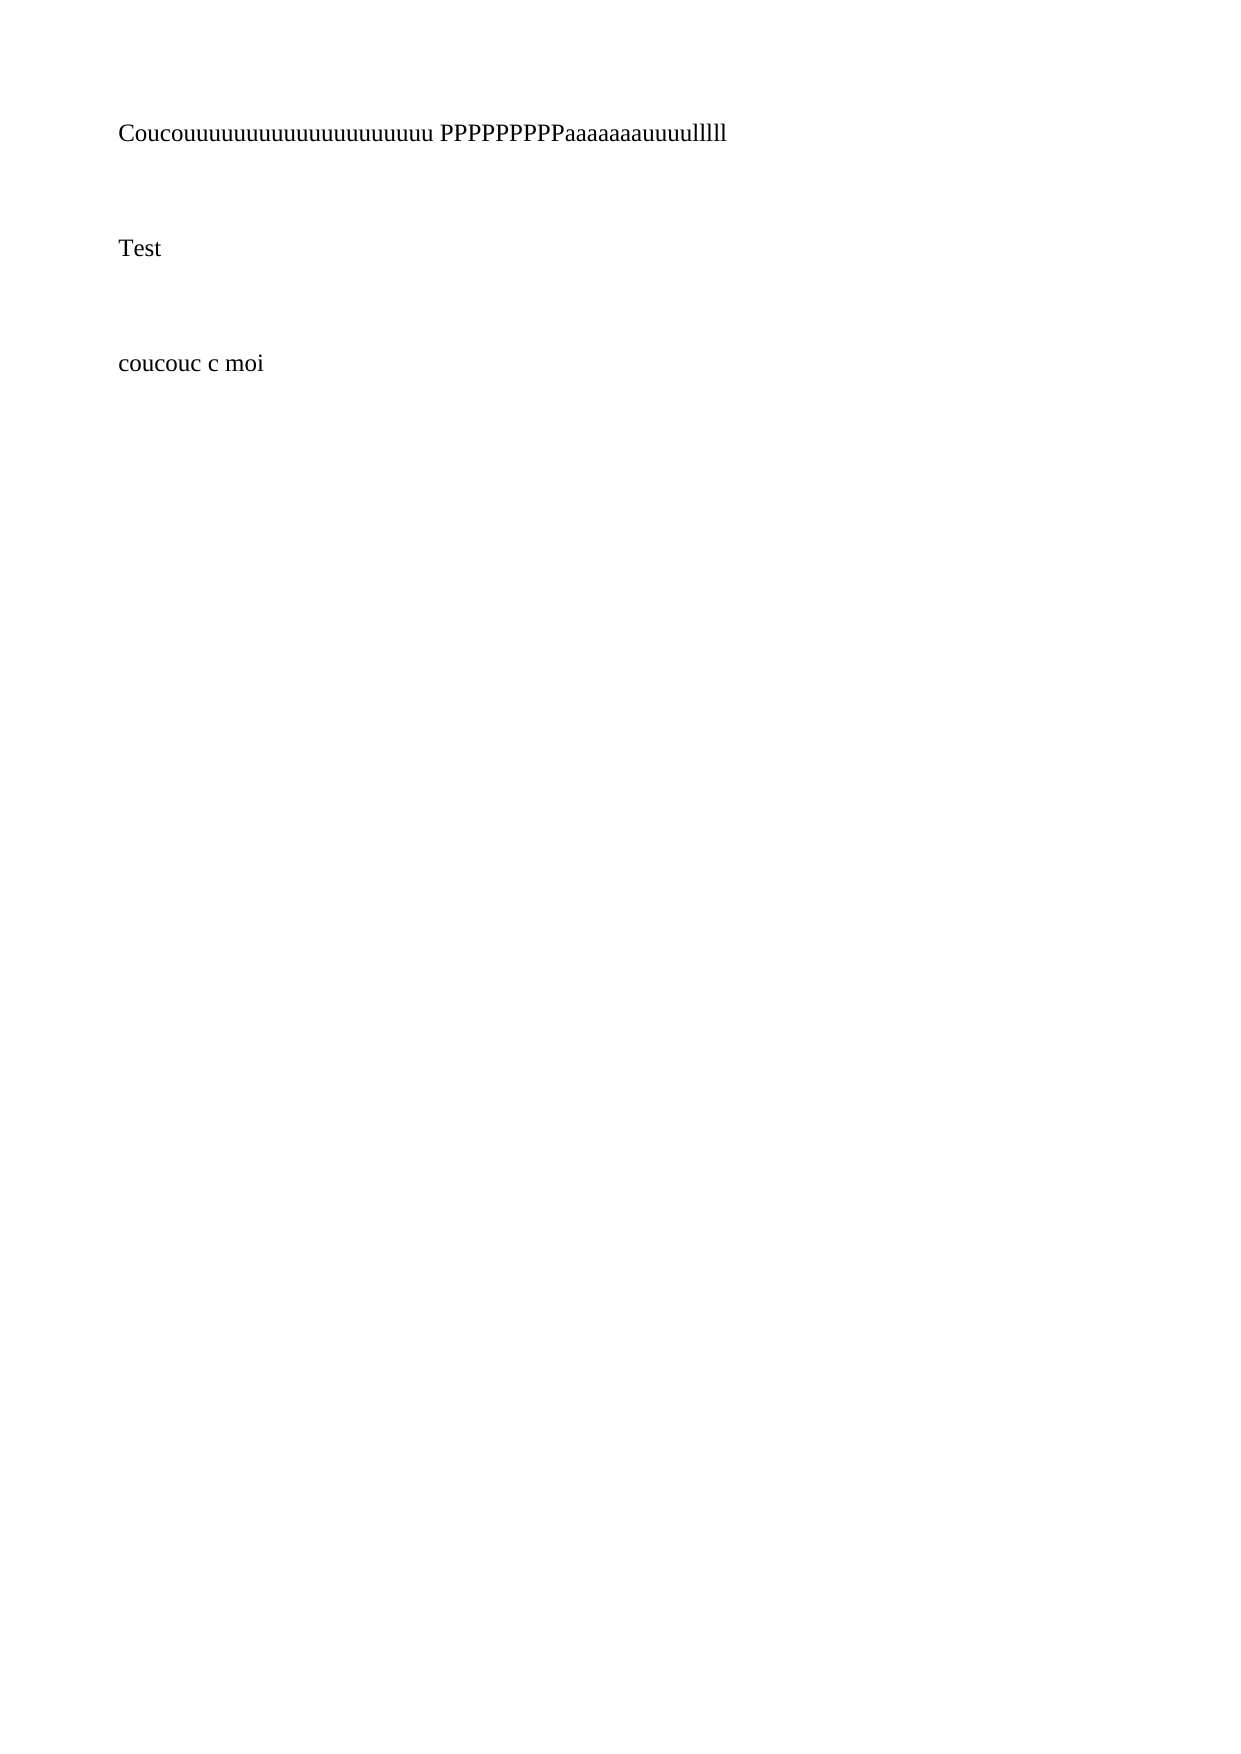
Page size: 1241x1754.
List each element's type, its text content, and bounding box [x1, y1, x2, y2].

text Test [118, 233, 1122, 262]
text Coucouuuuuuuuuuuuuuuuuuuu PPPPPPPPPaaaaaaauuuulllll [118, 118, 1122, 147]
text coucouc c moi [118, 348, 1122, 377]
